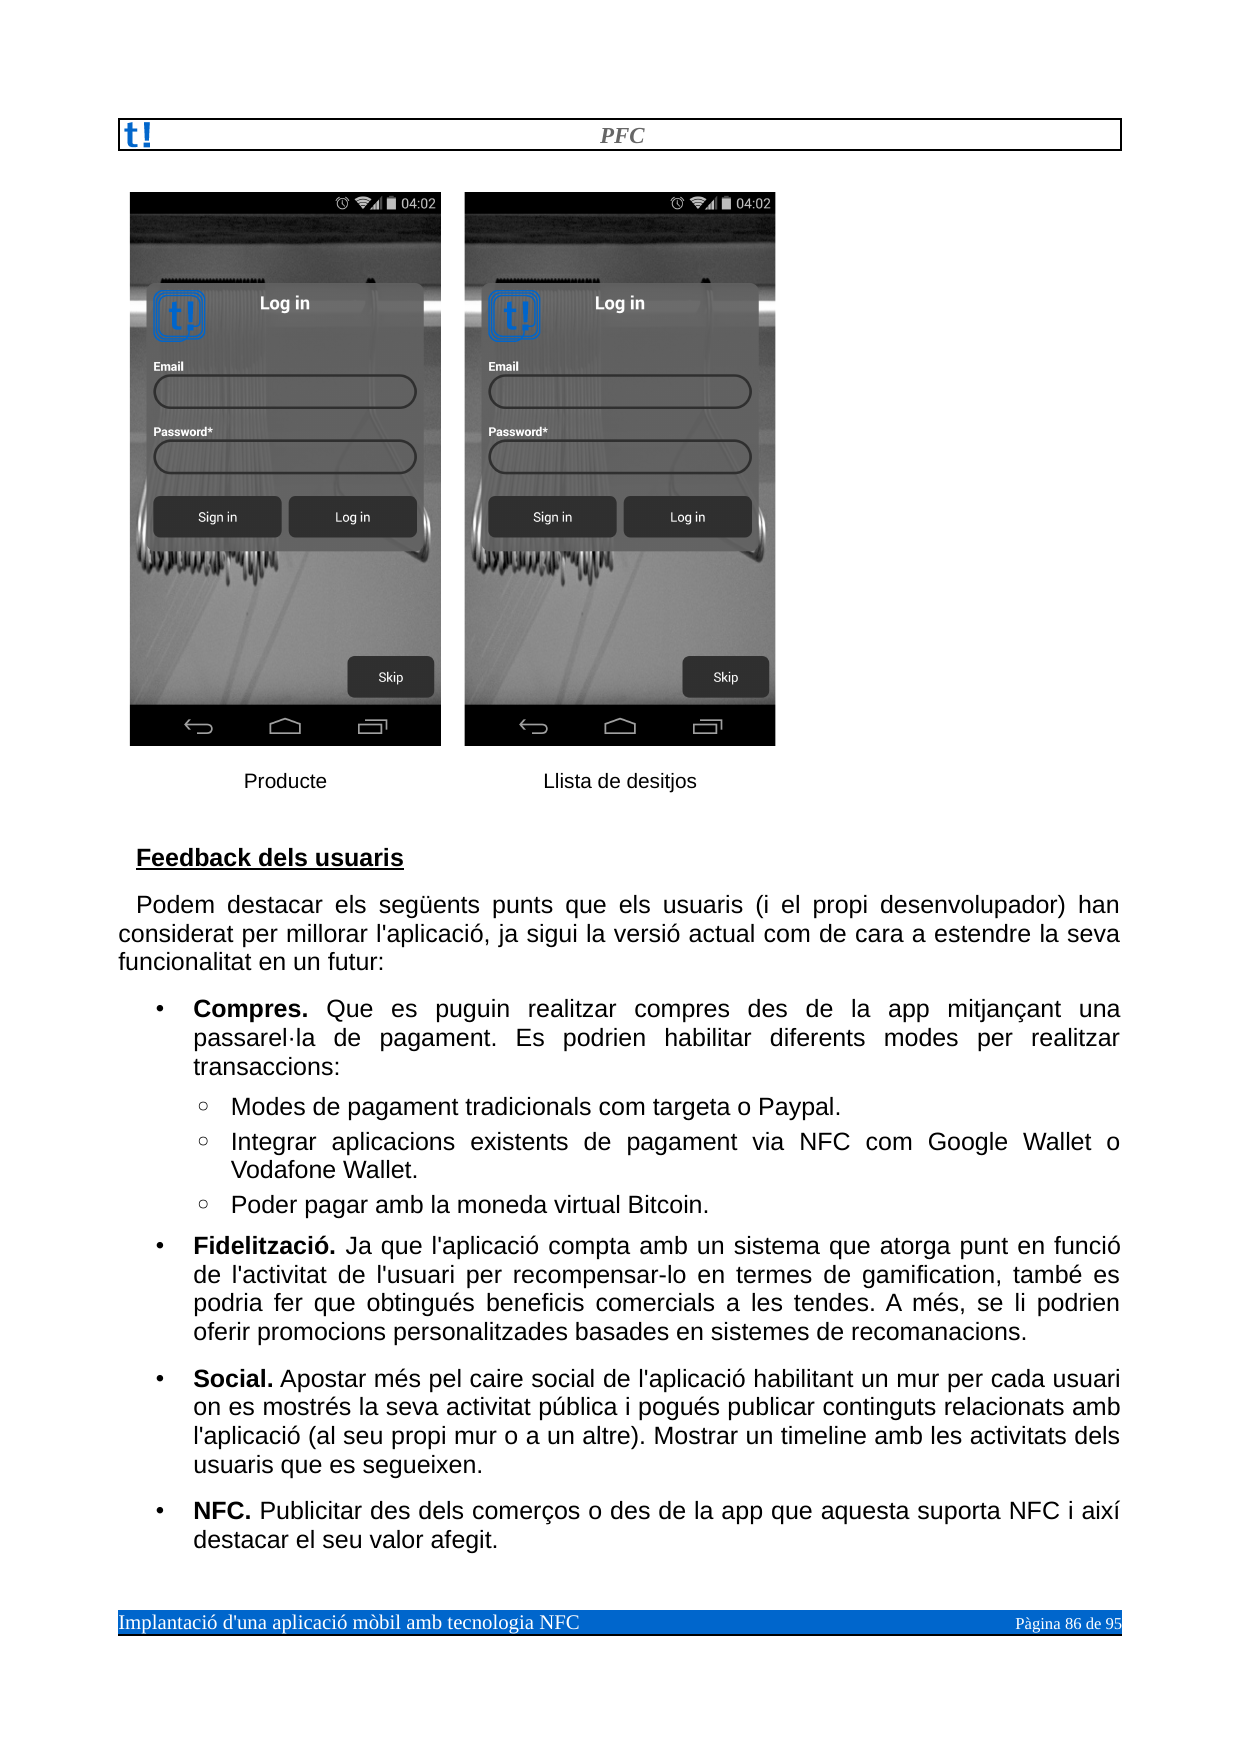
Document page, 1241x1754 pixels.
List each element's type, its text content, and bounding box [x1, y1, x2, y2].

list Integrar aplicacions existents de pagament via NFC com Google Wallet o Vodafone Wallet. [193, 1127, 1122, 1184]
text Podem destacar els següents punts que els usuaris (i el propi desenvolupador) han considerat per millorar l'aplicació, ja sigui la versió actual com de cara a estendre la seva funcionalitat en un futur: [118, 890, 1122, 976]
list NFC. Publicitar des dels comerços o des de la app que aquesta suporta NFC i així destacar el seu valor afegit. [156, 1496, 1122, 1554]
picture [464, 192, 776, 746]
picture [123, 121, 151, 148]
list Social. Apostar més pel caire social de l'aplicació habilitant un mur per cada usuari on es mostrés la seva activitat pública i pogués publicar continguts relacionats amb l'aplicació (al seu propi mur o a un altre). Mostrar un timeline amb les activitats dels usuaris que es segueixen. [156, 1363, 1122, 1479]
table_cell [788, 181, 1122, 805]
list Compres. Que es puguin realitzar compres des de la app mitjançant una passarel·la de pagament. Es podrien habilitar diferents modes per realitzar transaccions: [156, 994, 1122, 1080]
table_cell Llista de desitjos [453, 181, 787, 805]
table_cell Producte [118, 181, 453, 805]
text Feedback dels usuaris [118, 843, 1122, 872]
list Modes de pagament tradicionals com targeta o Paypal. [193, 1092, 1122, 1121]
list Fidelització. Ja que l'aplicació compta amb un sistema que atorga punt en funció de l'activitat de l'usuari per recompensar-lo en termes de gamification, també es podria fer que obtingués beneficis comercials a les tendes. A més, se li podrien oferir promocions personalitzades basades en sistemes de recomanacions. [156, 1231, 1122, 1346]
picture [129, 192, 441, 746]
list Poder pagar amb la moneda virtual Bitcoin. [193, 1190, 1122, 1219]
